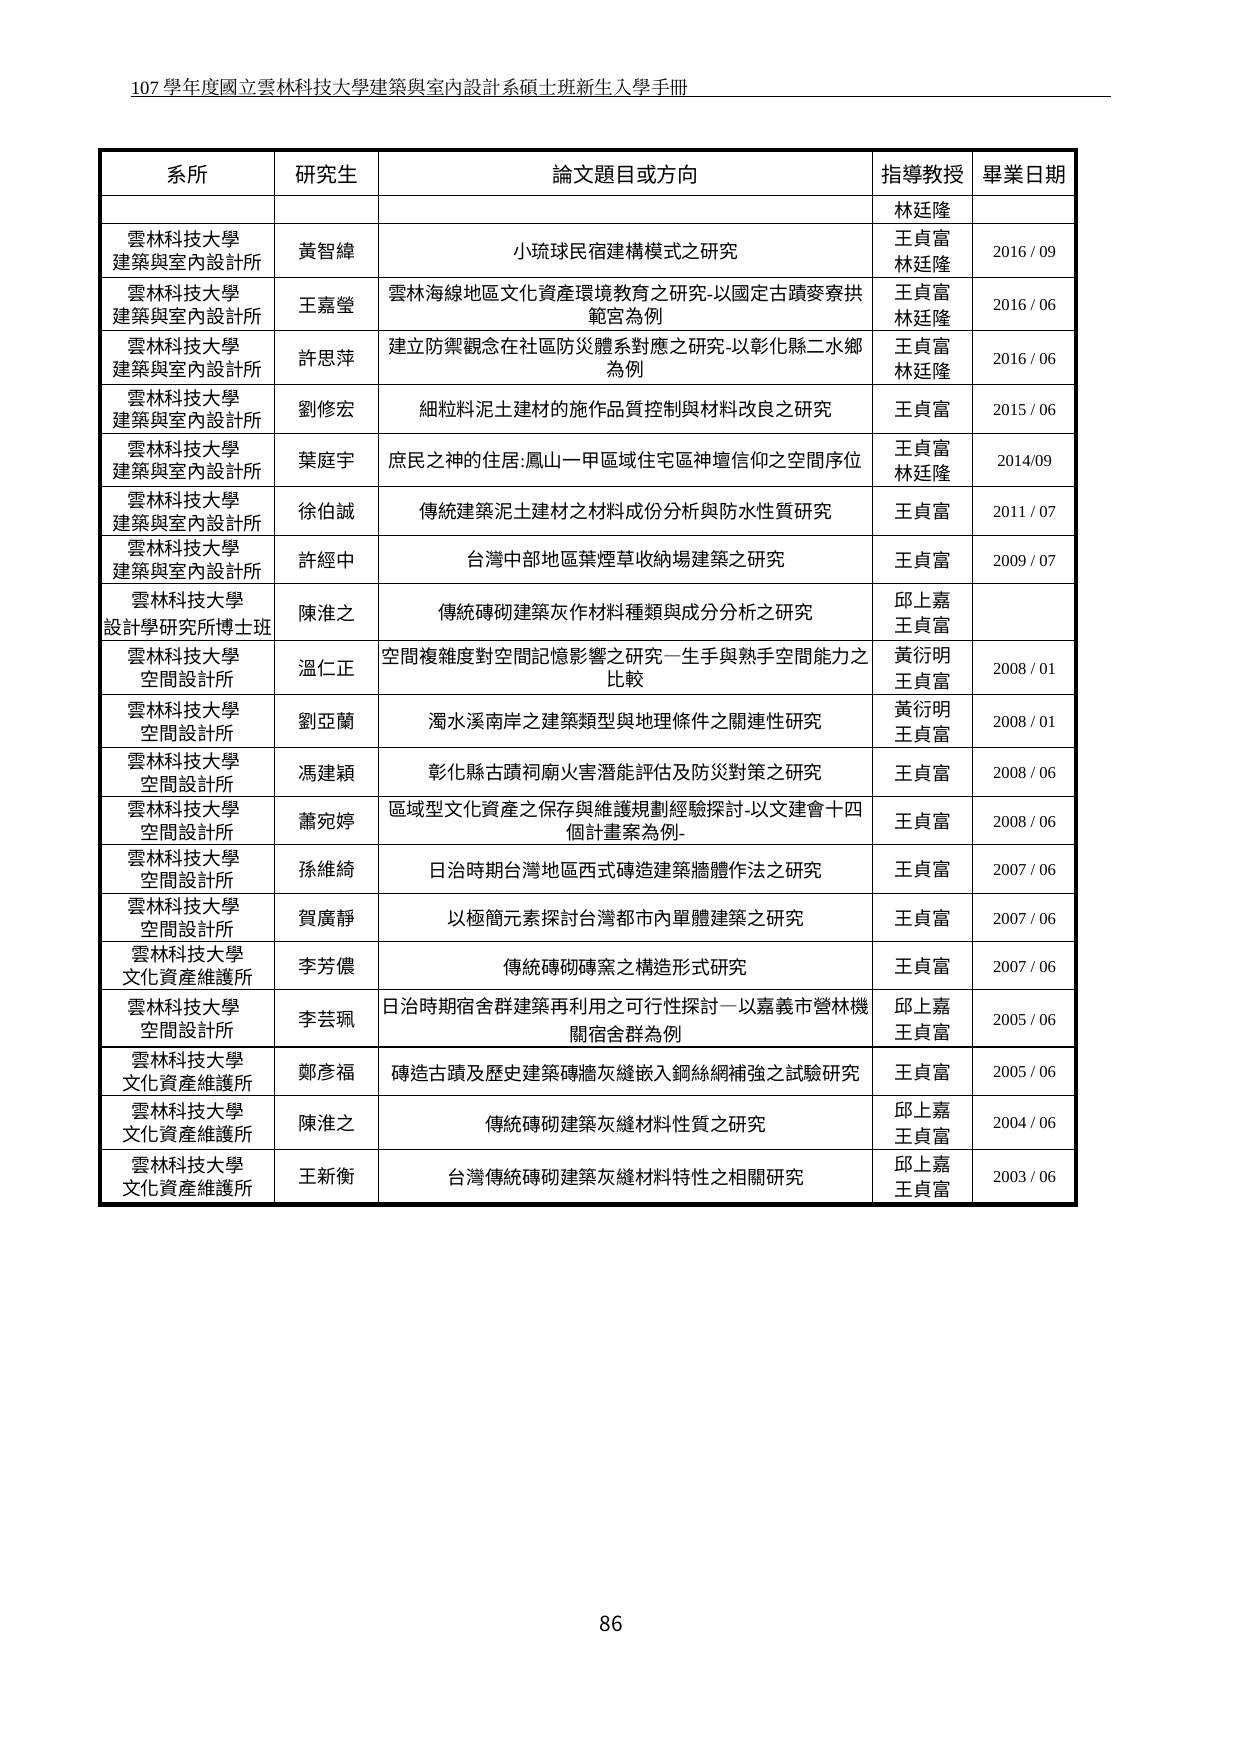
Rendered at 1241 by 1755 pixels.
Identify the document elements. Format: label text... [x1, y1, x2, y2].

table_cell [379, 196, 872, 223]
table_cell 區域型文化資產之保存與維護規劃經驗探討-以文建會十四個計畫案為例- [379, 797, 872, 844]
table_cell 賀廣靜 [275, 894, 378, 941]
table_cell 2016 / 06 [973, 331, 1074, 384]
table_cell 雲林科技大學 空間設計所 [102, 641, 274, 693]
table_cell 王貞富 [873, 536, 972, 583]
table_cell 劉亞蘭 [275, 695, 378, 747]
table_cell 2005 / 06 [973, 1048, 1074, 1095]
table_cell 雲林科技大學 建築與室內設計所 [102, 385, 274, 432]
table_cell 雲林科技大學 空間設計所 [102, 894, 274, 941]
table_cell 王貞富 [873, 1048, 972, 1095]
table_cell 細粒料泥土建材的施作品質控制與材料改良之研究 [379, 385, 872, 432]
table_cell 雲林科技大學 空間設計所 [102, 748, 274, 796]
table_cell 黃衍明 王貞富 [873, 695, 972, 747]
table_cell 王新衡 [275, 1150, 378, 1202]
table_cell 雲林科技大學 建築與室內設計所 [102, 536, 274, 583]
table_cell 庶民之神的住居:鳳山一甲區域住宅區神壇信仰之空間序位 [379, 434, 872, 486]
table_header 研究生 [275, 152, 378, 195]
table_cell 劉修宏 [275, 385, 378, 432]
table_cell 王嘉瑩 [275, 278, 378, 330]
table_cell 雲林科技大學 文化資產維護所 [102, 942, 274, 989]
table_cell 以極簡元素探討台灣都市內單體建築之研究 [379, 894, 872, 941]
table_cell 陳淮之 [275, 584, 378, 640]
table_cell 雲林科技大學 文化資產維護所 [102, 1096, 274, 1148]
table_cell 許經中 [275, 536, 378, 583]
table_cell 2004 / 06 [973, 1096, 1074, 1148]
table_cell 2016 / 09 [973, 224, 1074, 277]
table_cell 雲林科技大學 文化資產維護所 [102, 1048, 274, 1095]
table_cell 王貞富 [873, 942, 972, 989]
table_cell 王貞富 [873, 487, 972, 534]
table_cell 台灣中部地區葉煙草收納場建築之研究 [379, 536, 872, 583]
table_cell 小琉球民宿建構模式之研究 [379, 224, 872, 277]
table_cell 雲林科技大學 空間設計所 [102, 695, 274, 747]
table_cell 2007 / 06 [973, 894, 1074, 941]
table_cell 2005 / 06 [973, 990, 1074, 1046]
table_cell 邱上嘉 王貞富 [873, 1096, 972, 1148]
table_cell 2016 / 06 [973, 278, 1074, 330]
table_cell 邱上嘉 王貞富 [873, 990, 972, 1046]
table_cell 雲林海線地區文化資產環境教育之研究-以國定古蹟麥寮拱範宮為例 [379, 278, 872, 330]
table_cell 許思萍 [275, 331, 378, 384]
table_cell 2011 / 07 [973, 487, 1074, 534]
table_cell 濁水溪南岸之建築類型與地理條件之關連性研究 [379, 695, 872, 747]
table_cell 王貞富 林廷隆 [873, 434, 972, 486]
table_cell 雲林科技大學 空間設計所 [102, 845, 274, 892]
table_cell 溫仁正 [275, 641, 378, 693]
table_header 系所 [102, 152, 274, 195]
table_cell 雲林科技大學 設計學研究所博士班 [102, 584, 274, 640]
table_cell 葉庭宇 [275, 434, 378, 486]
table_cell 李芸珮 [275, 990, 378, 1046]
table_cell 邱上嘉 王貞富 [873, 584, 972, 640]
table_cell 黃智緯 [275, 224, 378, 277]
table_cell 邱上嘉 王貞富 [873, 1150, 972, 1202]
table_cell 雲林科技大學 空間設計所 [102, 990, 274, 1046]
table_cell 馮建穎 [275, 748, 378, 796]
table_cell 2014/09 [973, 434, 1074, 486]
table_cell 陳淮之 [275, 1096, 378, 1148]
table_cell 空間複雜度對空間記憶影響之研究—生手與熟手空間能力之比較 [379, 641, 872, 693]
table_cell 2008 / 06 [973, 748, 1074, 796]
table_cell 王貞富 [873, 748, 972, 796]
table_cell 孫維綺 [275, 845, 378, 892]
table_cell 黃衍明 王貞富 [873, 641, 972, 693]
table_cell 2003 / 06 [973, 1150, 1074, 1202]
table_cell 日治時期台灣地區西式磚造建築牆體作法之研究 [379, 845, 872, 892]
table_header 論文題目或方向 [379, 152, 872, 195]
table_cell 彰化縣古蹟祠廟火害潛能評估及防災對策之研究 [379, 748, 872, 796]
table_cell 傳統磚砌建築灰縫材料性質之研究 [379, 1096, 872, 1148]
table_cell 2008 / 01 [973, 641, 1074, 693]
table_header 指導教授 [873, 152, 972, 195]
table_cell 王貞富 林廷隆 [873, 331, 972, 384]
table_cell [275, 196, 378, 223]
table_cell 傳統磚砌建築灰作材料種類與成分分析之研究 [379, 584, 872, 640]
table_header 畢業日期 [973, 152, 1074, 195]
table_cell 雲林科技大學 建築與室內設計所 [102, 331, 274, 384]
table_cell 蕭宛婷 [275, 797, 378, 844]
table_cell 台灣傳統磚砌建築灰縫材料特性之相關研究 [379, 1150, 872, 1202]
table_cell 雲林科技大學 建築與室內設計所 [102, 224, 274, 277]
table_cell 傳統建築泥土建材之材料成份分析與防水性質研究 [379, 487, 872, 534]
table_cell 雲林科技大學 空間設計所 [102, 797, 274, 844]
table_cell 王貞富 林廷隆 [873, 278, 972, 330]
table_cell 王貞富 [873, 385, 972, 432]
table_cell 李芳儂 [275, 942, 378, 989]
table_cell 雲林科技大學 建築與室內設計所 [102, 434, 274, 486]
table_cell 林廷隆 [873, 196, 972, 223]
table_cell 2007 / 06 [973, 845, 1074, 892]
table_cell 建立防禦觀念在社區防災體系對應之研究-以彰化縣二水鄉為例 [379, 331, 872, 384]
table_cell 王貞富 [873, 845, 972, 892]
table_cell [102, 196, 274, 223]
table_cell 雲林科技大學 文化資產維護所 [102, 1150, 274, 1202]
table_cell 徐伯誠 [275, 487, 378, 534]
table_cell 鄭彥福 [275, 1048, 378, 1095]
table_cell 日治時期宿舍群建築再利用之可行性探討—以嘉義市營林機關宿舍群為例 [379, 990, 872, 1046]
table_cell 雲林科技大學 建築與室內設計所 [102, 278, 274, 330]
table_cell 2008 / 01 [973, 695, 1074, 747]
table_cell 2008 / 06 [973, 797, 1074, 844]
table_cell 磚造古蹟及歷史建築磚牆灰縫嵌入鋼絲網補強之試驗研究 [379, 1048, 872, 1095]
table_cell 王貞富 [873, 894, 972, 941]
table_cell [973, 196, 1074, 223]
table_cell 2007 / 06 [973, 942, 1074, 989]
table_cell 王貞富 [873, 797, 972, 844]
table_cell 2015 / 06 [973, 385, 1074, 432]
table_cell 王貞富 林廷隆 [873, 224, 972, 277]
table_cell 2009 / 07 [973, 536, 1074, 583]
table_cell [973, 584, 1074, 640]
table_cell 傳統磚砌磚窯之構造形式研究 [379, 942, 872, 989]
table_cell 雲林科技大學 建築與室內設計所 [102, 487, 274, 534]
